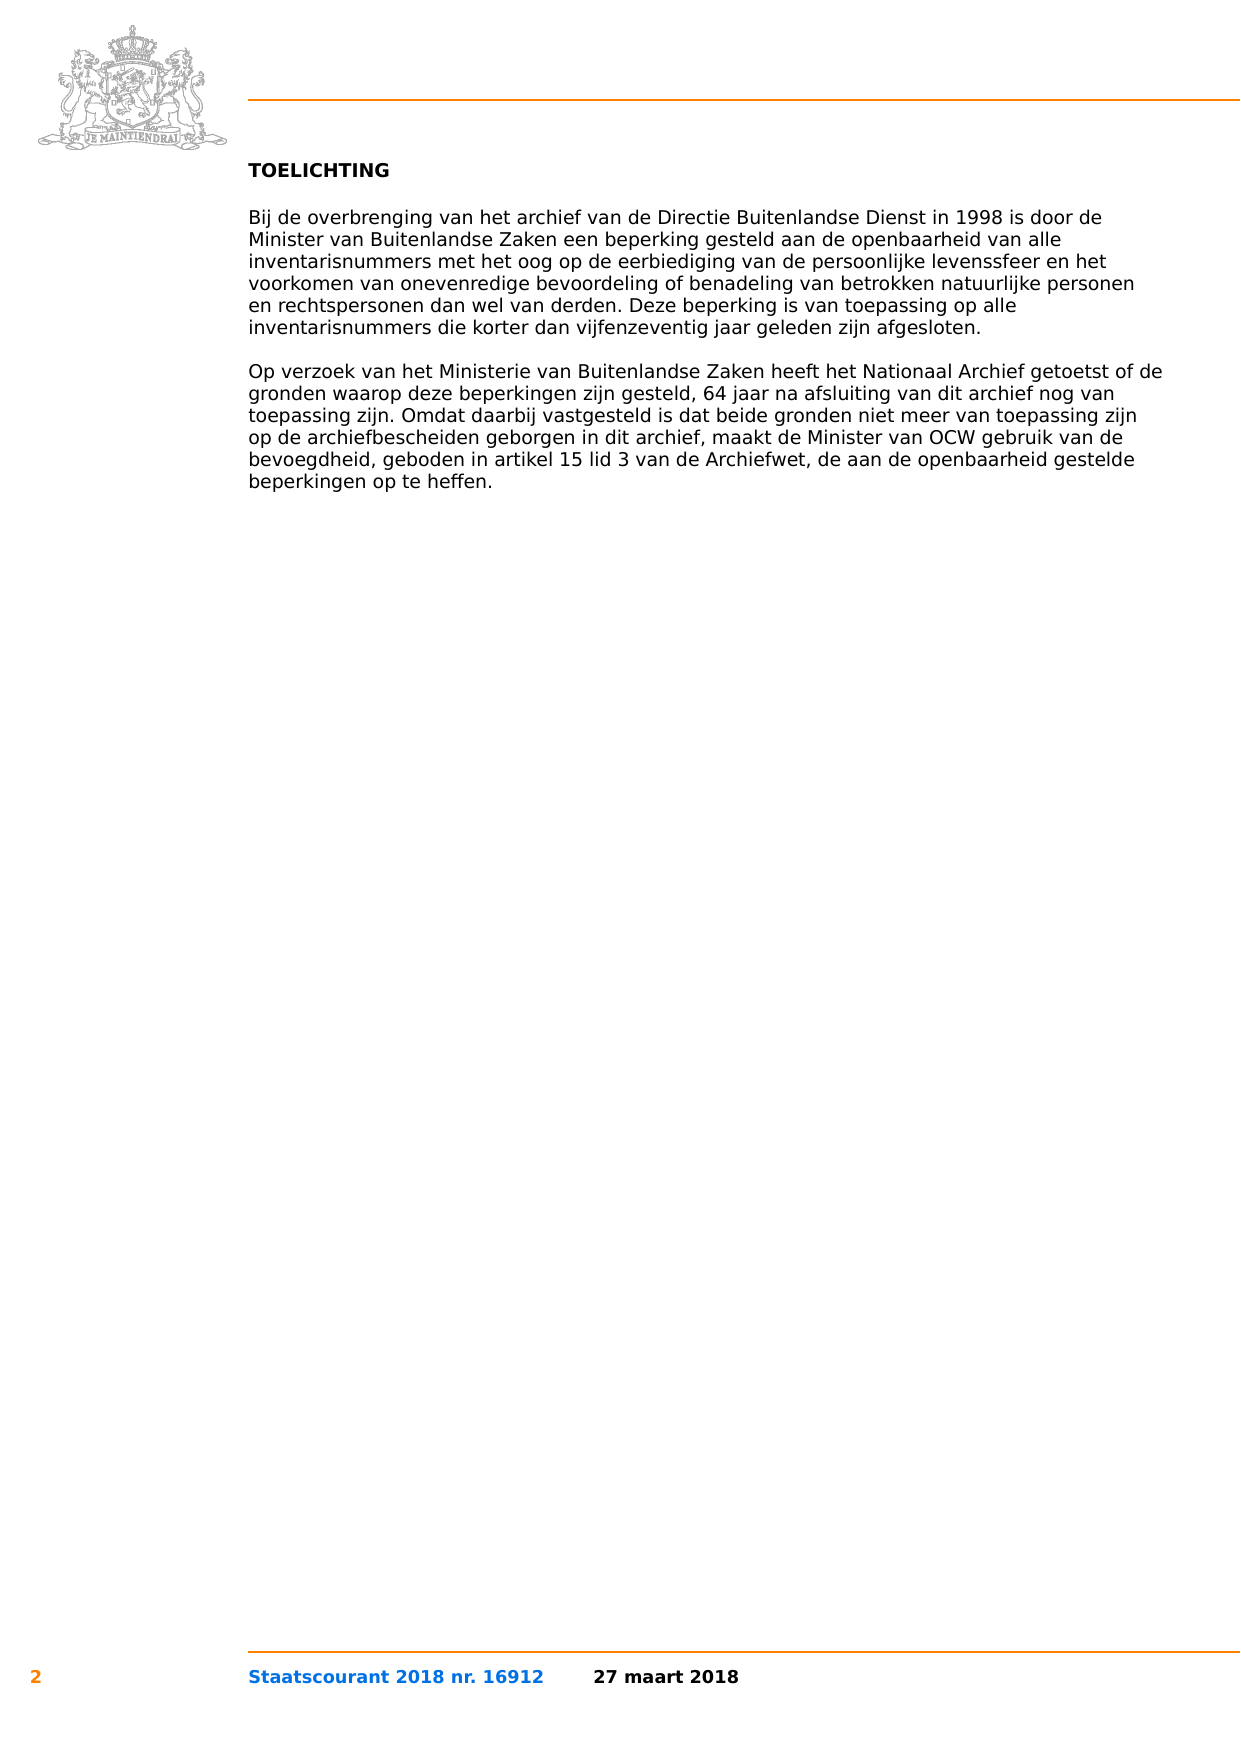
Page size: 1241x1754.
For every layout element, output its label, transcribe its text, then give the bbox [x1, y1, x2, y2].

text Op verzoek van het Ministerie van Buitenlandse Zaken heeft het Nationaal Archief getoetst of de gronden waarop deze beperkingen zijn gesteld, 64 jaar na afsluiting van dit archief nog van toepassing zijn. Omdat daarbij vastgesteld is dat beide gronden niet meer van toepassing zijn op de archiefbescheiden geborgen in dit archief, maakt de Minister van OCW gebruik van de bevoegdheid, geboden in artikel 15 lid 3 van de Archiefwet, de aan de openbaarheid gestelde beperkingen op te heffen. [248, 361, 1163, 492]
subtitle TOELICHTING [248, 160, 1163, 182]
picture [38, 25, 227, 150]
text Bij de overbrenging van het archief van de Directie Buitenlandse Dienst in 1998 is door de Minister van Buitenlandse Zaken een beperking gesteld aan de openbaarheid van alle inventarisnummers met het oog op de eerbiediging van de persoonlijke levenssfeer en het voorkomen van onevenredige bevoordeling of benadeling van betrokken natuurlijke personen en rechtspersonen dan wel van derden. Deze beperking is van toepassing op alle inventarisnummers die korter dan vijfenzeventig jaar geleden zijn afgesloten. [248, 207, 1163, 339]
